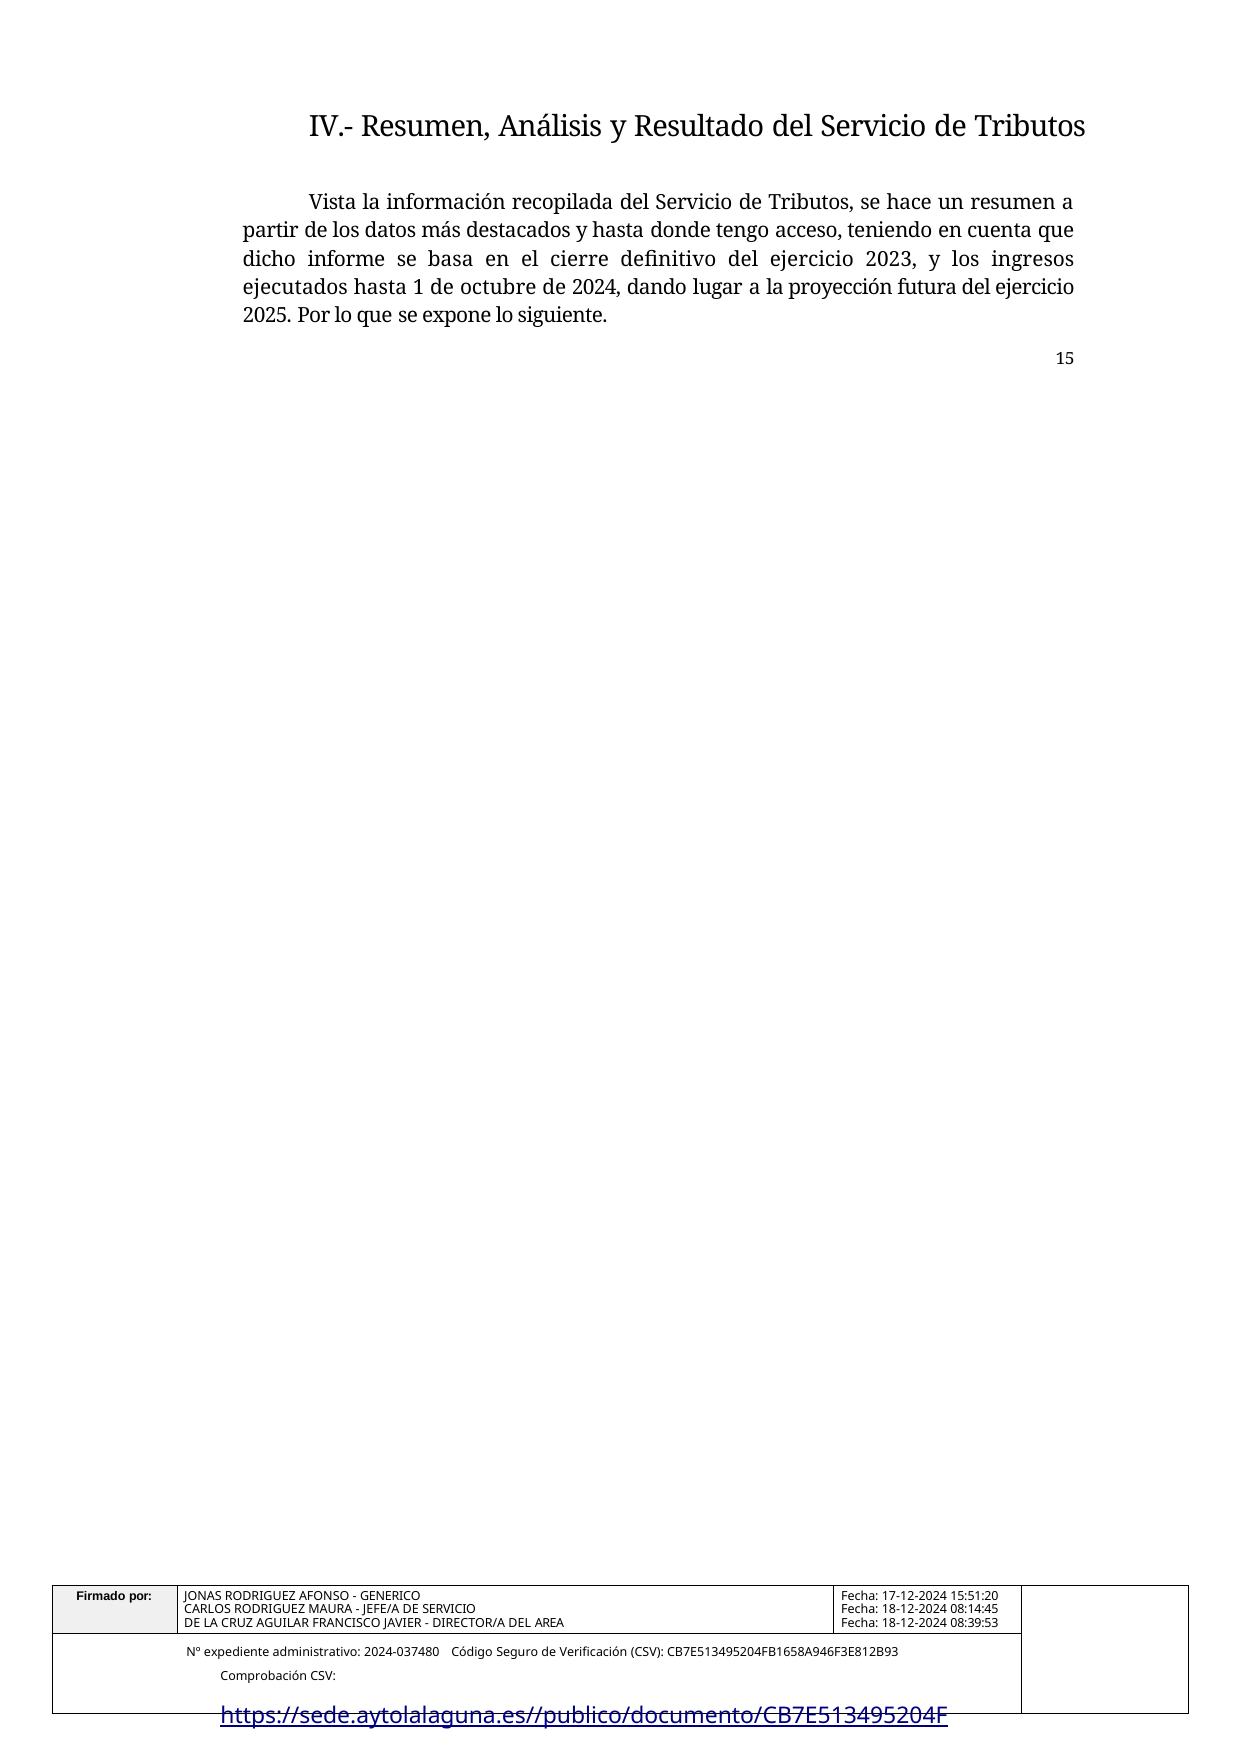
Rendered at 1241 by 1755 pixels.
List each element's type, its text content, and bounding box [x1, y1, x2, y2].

text IV.- Resumen, Análisis y Resultado del Servicio de Tributos [309, 106, 1196, 145]
text Vista la información recopilada del Servicio de Tributos, se hace un resumen a partir de los datos más destacados y hasta donde tengo acceso, teniendo en cuenta que dicho informe se basa en el cierre definitivo del ejercicio 2023, y los ingresos ejecutados hasta 1 de octubre de 2024, dando lugar a la proyección futura del ejercicio 2025. Por lo que se expone lo siguiente. [242, 187, 1075, 329]
text 15 [44, 347, 1075, 369]
